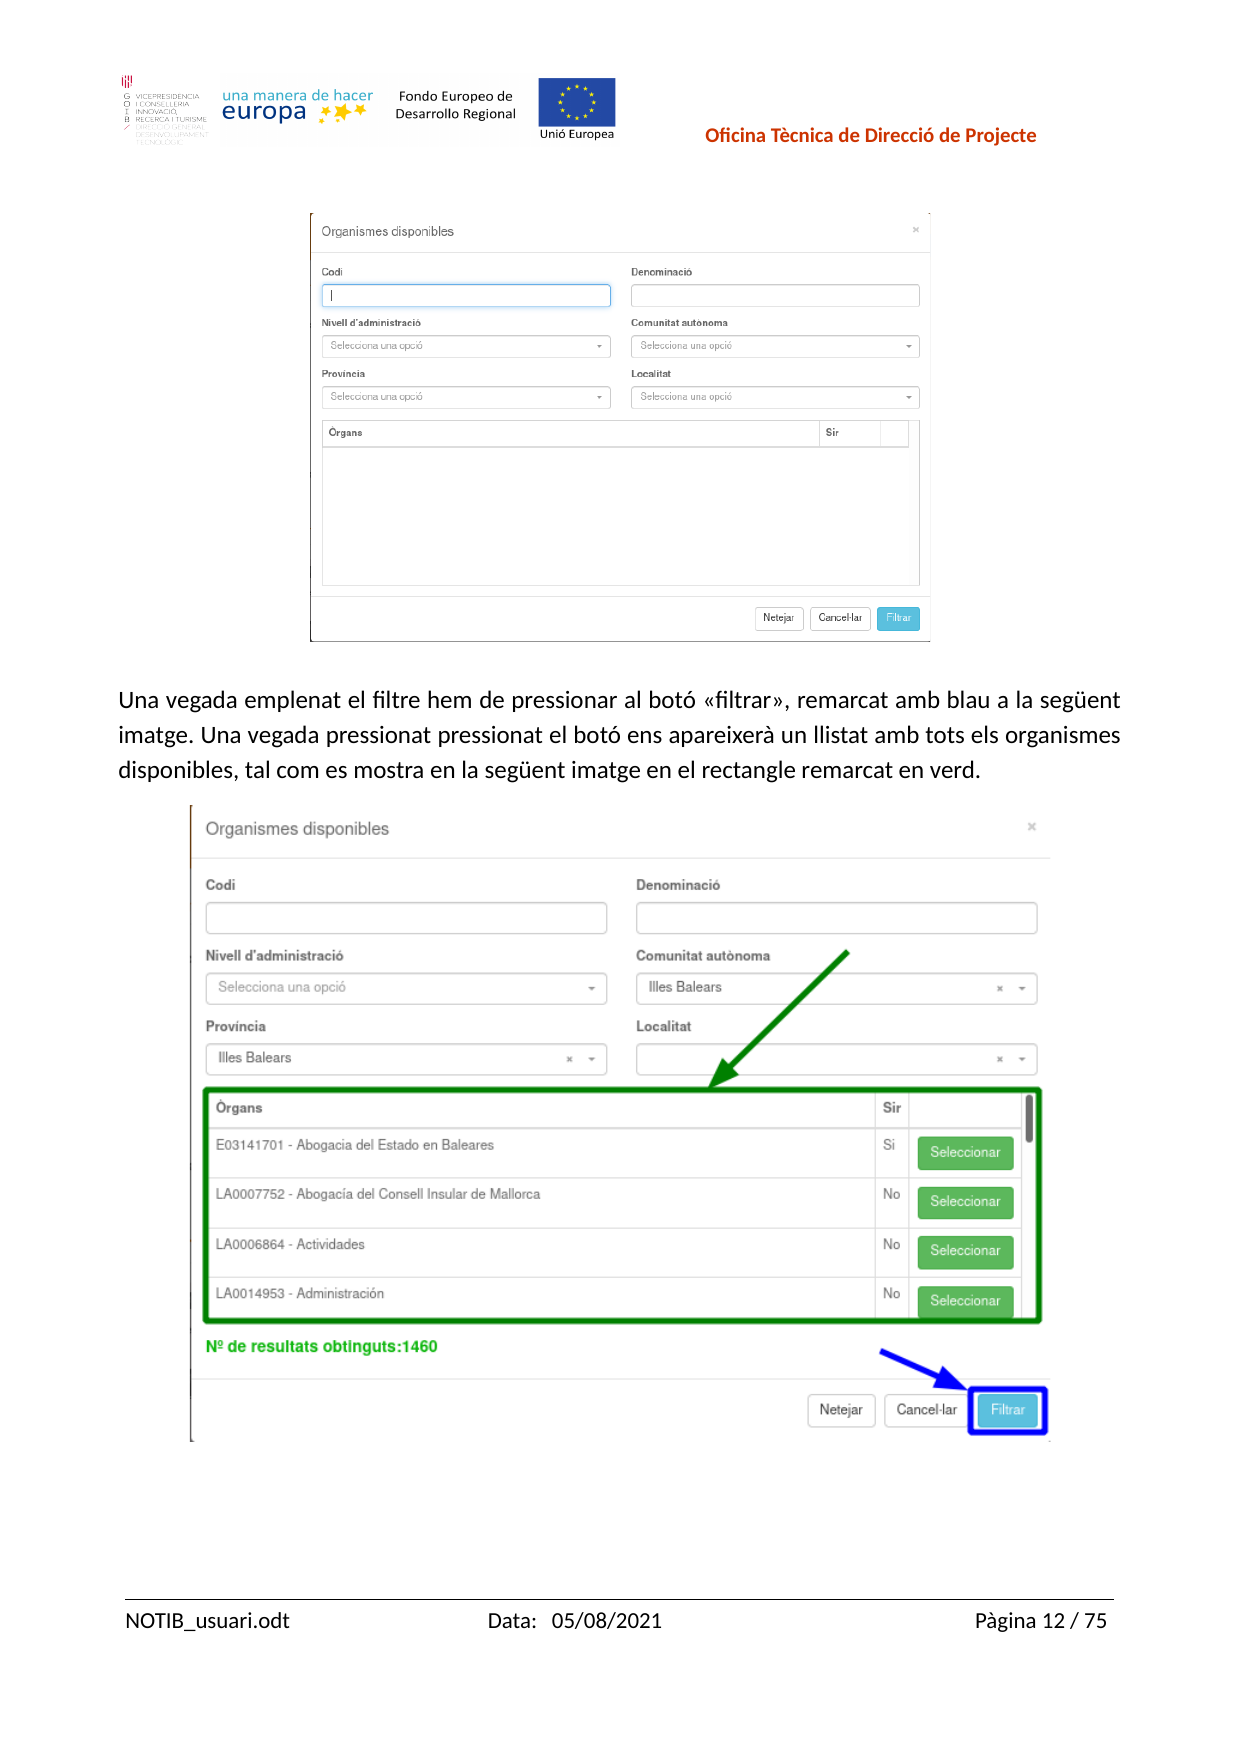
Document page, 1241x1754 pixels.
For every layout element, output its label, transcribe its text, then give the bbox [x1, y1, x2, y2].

text Una vegada emplenat el filtre hem de pressionar al botó «filtrar», remarcat amb blau a la següent imatge. Una vegada pressionat pressionat el botó ens apareixerà un llistat amb tots els organismes disponibles, tal com es mostra en la següent imatge en el rectangle remarcat en verd. [118, 684, 1122, 785]
picture [219, 73, 621, 147]
picture [189, 805, 1051, 1442]
picture [310, 213, 931, 642]
picture [118, 73, 213, 147]
